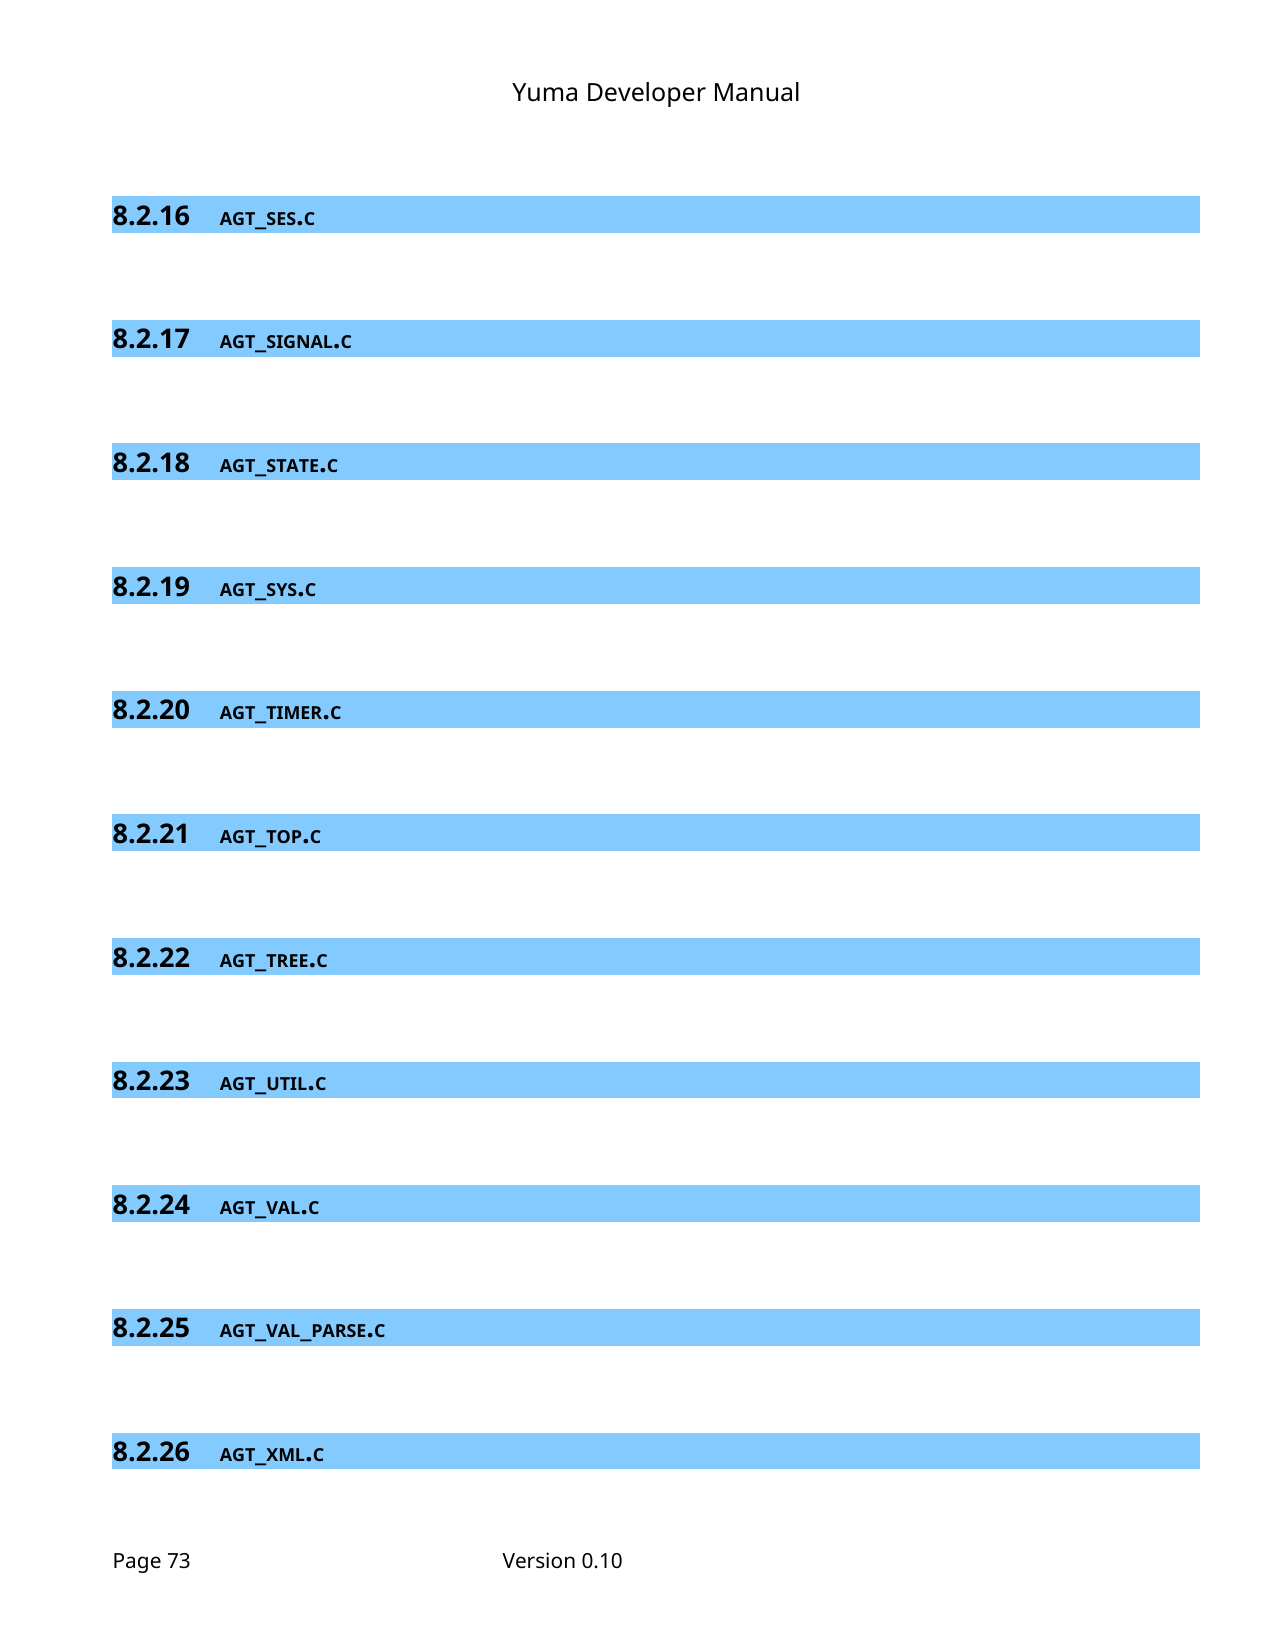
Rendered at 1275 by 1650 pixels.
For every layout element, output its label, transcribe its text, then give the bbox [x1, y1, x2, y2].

subtitle agt_top.c [112, 814, 1200, 851]
subtitle agt_state.c [112, 443, 1200, 480]
subtitle agt_xml.c [112, 1433, 1200, 1469]
subtitle agt_val.c [112, 1185, 1200, 1222]
subtitle agt_val_parse.c [112, 1309, 1200, 1346]
subtitle agt_timer.c [112, 691, 1200, 728]
subtitle agt_ses.c [112, 196, 1200, 233]
subtitle agt_tree.c [112, 938, 1200, 975]
subtitle agt_sys.c [112, 567, 1200, 604]
subtitle agt_util.c [112, 1062, 1200, 1098]
subtitle agt_signal.c [112, 320, 1200, 357]
